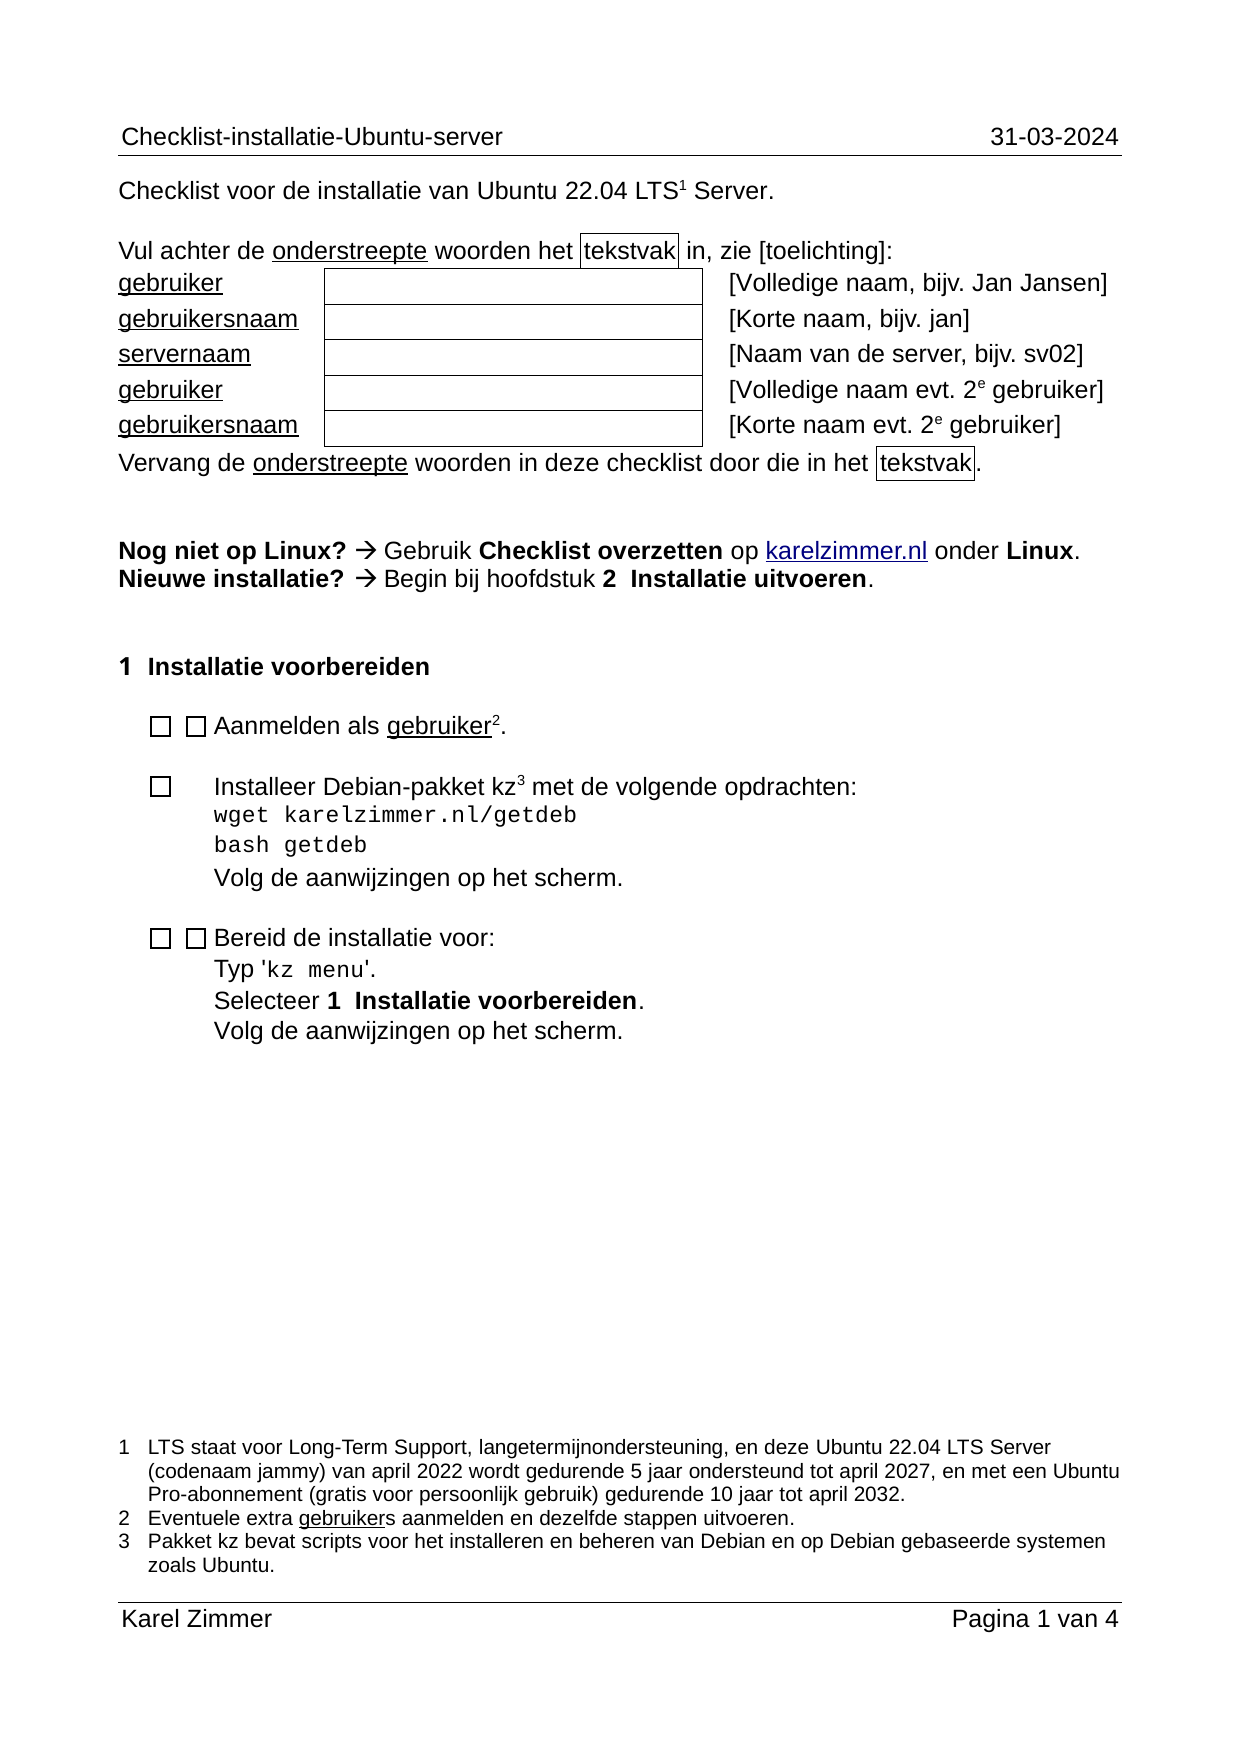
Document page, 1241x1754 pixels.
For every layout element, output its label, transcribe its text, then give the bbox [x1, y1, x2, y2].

list Installatie voorbereiden [118, 649, 1122, 683]
text [Volledige naam, bijv. Jan Jansen] [703, 268, 1122, 304]
table_cell [118, 1016, 142, 1046]
table_cell [142, 954, 177, 985]
table_cell [177, 923, 213, 953]
text GEBRUIKER [118, 268, 324, 304]
table_cell [177, 863, 213, 893]
text in, zie [toelichting]: [679, 233, 1122, 268]
text . [975, 446, 1122, 481]
table_cell Typ 'kz menu'. [213, 954, 1122, 985]
table_cell [118, 802, 142, 832]
table_cell [213, 893, 1122, 923]
table_cell [142, 772, 177, 802]
table_header Aanmelden als gebruiker. [213, 711, 1122, 741]
table_cell Volg de aanwijzingen op het scherm. [213, 863, 1122, 893]
text [Korte naam, bijv. jan] [703, 304, 1122, 339]
table_cell bash getdeb [213, 832, 1122, 863]
table_header [177, 711, 213, 741]
table_cell [177, 772, 213, 802]
table_cell [118, 893, 142, 923]
table_cell Bereid de installatie voor: [213, 923, 1122, 953]
text [Naam van de server, bijv. sv02] [703, 339, 1122, 375]
table_cell [142, 741, 177, 772]
table_header [142, 711, 177, 741]
table_cell [177, 954, 213, 985]
table_cell [118, 954, 142, 985]
table_cell Selecteer 1 Installatie voorbereiden. [213, 985, 1122, 1016]
table_cell [142, 923, 177, 953]
table_cell [142, 802, 177, 832]
table_cell [142, 893, 177, 923]
table_cell [177, 985, 213, 1016]
text Vervang de ONDERSTREEPTE woorden in deze checklist door die in het [118, 446, 876, 481]
table_cell [118, 985, 142, 1016]
table_cell [177, 802, 213, 832]
table_cell [142, 1016, 177, 1046]
table_header [118, 711, 142, 741]
table_cell Volg de aanwijzingen op het scherm. [213, 1016, 1122, 1046]
table_cell [118, 832, 142, 863]
text GEBRUIKERSNaaM [118, 410, 324, 446]
table_cell [142, 985, 177, 1016]
text GEBRUIKER [118, 375, 324, 410]
table_cell [177, 1016, 213, 1046]
text Checklist voor de installatie van Ubuntu 22.04 LTS Server. [118, 177, 1122, 205]
table_cell [213, 741, 1122, 772]
table_cell [118, 923, 142, 953]
text LTS staat voor Long-Term Support, langetermijnondersteuning, en deze Ubuntu 22.04 LTS Server (codenaam jammy) van april 2022 wordt gedurende 5 jaar ondersteund tot april 2027, en met een Ubuntu Pro-abonnement (gratis voor persoonlijk gebruik) gedurende 10 jaar tot april 2032. [118, 1436, 1122, 1506]
table_cell [177, 832, 213, 863]
table_cell [118, 741, 142, 772]
table_cell [118, 772, 142, 802]
text [Korte naam evt. 2e gebruiker] [703, 410, 1122, 446]
text Nog niet op Linux?  Gebruik Checklist overzetten op karelzimmer.nl onder Linux. [118, 537, 1122, 565]
table_cell [177, 741, 213, 772]
table_cell Installeer Debian-pakket kz met de volgende opdrachten: [213, 772, 1122, 802]
text tekstvak [877, 447, 974, 480]
text tekstvak [581, 234, 678, 268]
text Nieuwe installatie?  Begin bij hoofdstuk 2 Installatie uitvoeren. [118, 565, 1122, 593]
table_cell [142, 832, 177, 863]
table_cell [177, 893, 213, 923]
text Vul achter de ONDERSTREEPTE woorden het [118, 233, 580, 268]
table_cell [142, 863, 177, 893]
text serverNAAM [118, 339, 324, 375]
table_cell wget karelzimmer.nl/getdeb [213, 802, 1122, 832]
table_cell [118, 863, 142, 893]
text gebruikersnaam [118, 304, 324, 339]
text [Volledige naam evt. 2e gebruiker] [703, 375, 1122, 410]
